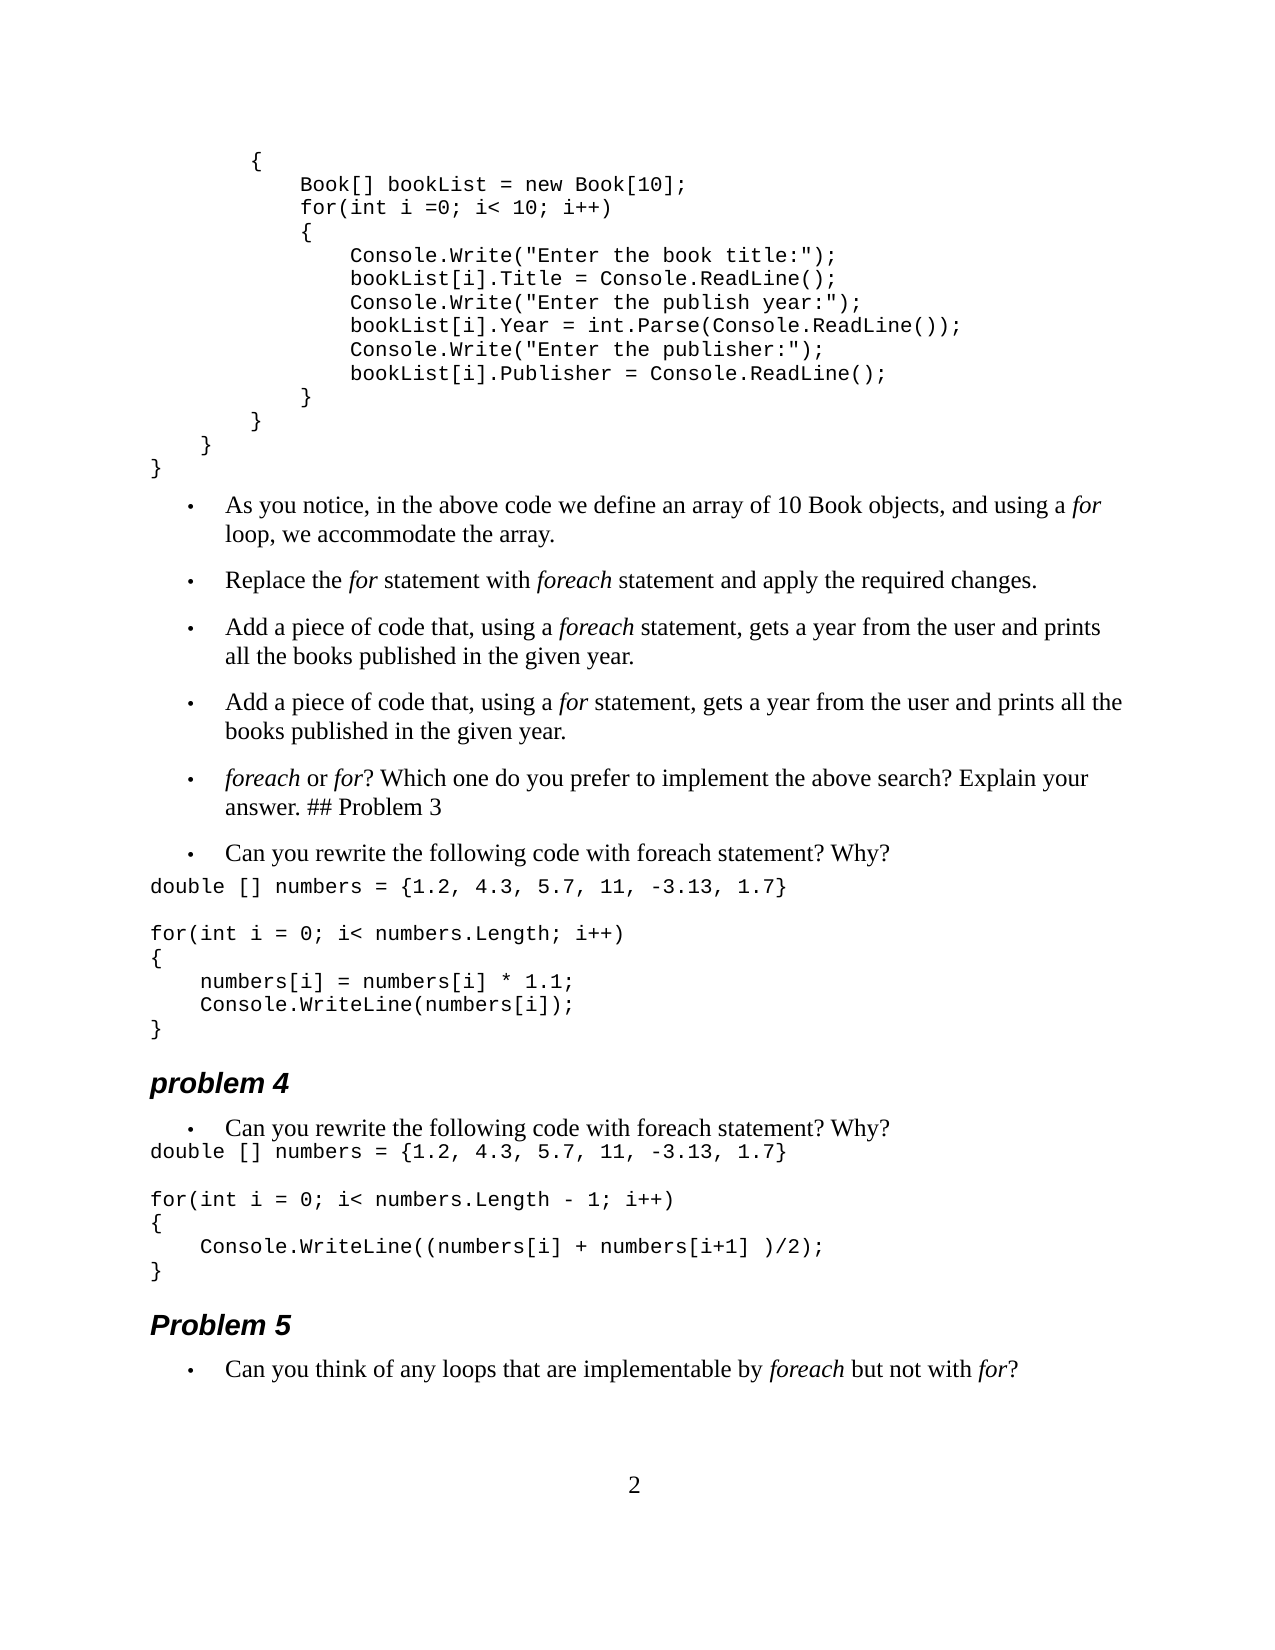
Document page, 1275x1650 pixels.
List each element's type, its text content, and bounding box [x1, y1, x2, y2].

subtitle problem 4 [150, 1067, 1125, 1100]
text Console.WriteLine(numbers[i]); [150, 994, 1125, 1018]
text } [150, 1018, 1125, 1042]
list Can you rewrite the following code with foreach statement? Why? [187, 1113, 1125, 1141]
text double [] numbers = {1.2, 4.3, 5.7, 11, -3.13, 1.7} [150, 1141, 1125, 1165]
list Add a piece of code that, using a foreach statement, gets a year from the user and prints all the books published in the given year. [187, 612, 1125, 669]
list Replace the for statement with foreach statement and apply the required changes. [187, 565, 1125, 594]
text for(int i = 0; i< numbers.Length - 1; i++) [150, 1189, 1125, 1212]
text Console.WriteLine((numbers[i] + numbers[i+1] )/2); [150, 1236, 1125, 1259]
text Book[] bookList = new Book[10]; [150, 174, 1125, 197]
text } [150, 386, 1125, 410]
text double [] numbers = {1.2, 4.3, 5.7, 11, -3.13, 1.7} [150, 876, 1125, 900]
list Can you think of any loops that are implementable by foreach but not with for? [187, 1354, 1125, 1383]
text { [150, 947, 1125, 971]
text Console.Write("Enter the publisher:"); [150, 339, 1125, 363]
text { [150, 150, 1125, 174]
text } [150, 434, 1125, 457]
text numbers[i] = numbers[i] * 1.1; [150, 971, 1125, 994]
text bookList[i].Publisher = Console.ReadLine(); [150, 363, 1125, 386]
text for(int i =0; i< 10; i++) [150, 197, 1125, 221]
text } [150, 410, 1125, 434]
text for(int i = 0; i< numbers.Length; i++) [150, 923, 1125, 947]
list As you notice, in the above code we define an array of 10 Book objects, and using a for loop, we accommodate the array. [187, 490, 1125, 547]
text } [150, 1259, 1125, 1283]
list Add a piece of code that, using a for statement, gets a year from the user and prints all the books published in the given year. [187, 687, 1125, 745]
text bookList[i].Title = Console.ReadLine(); [150, 268, 1125, 292]
text Console.Write("Enter the publish year:"); [150, 292, 1125, 316]
list Can you rewrite the following code with foreach statement? Why? [187, 838, 1125, 867]
list foreach or for? Which one do you prefer to implement the above search? Explain your answer. ## Problem 3 [187, 763, 1125, 820]
text bookList[i].Year = int.Parse(Console.ReadLine()); [150, 316, 1125, 339]
text { [150, 221, 1125, 244]
text { [150, 1212, 1125, 1236]
text Console.Write("Enter the book title:"); [150, 244, 1125, 268]
subtitle Problem 5 [150, 1308, 1125, 1342]
text } [150, 457, 1125, 481]
